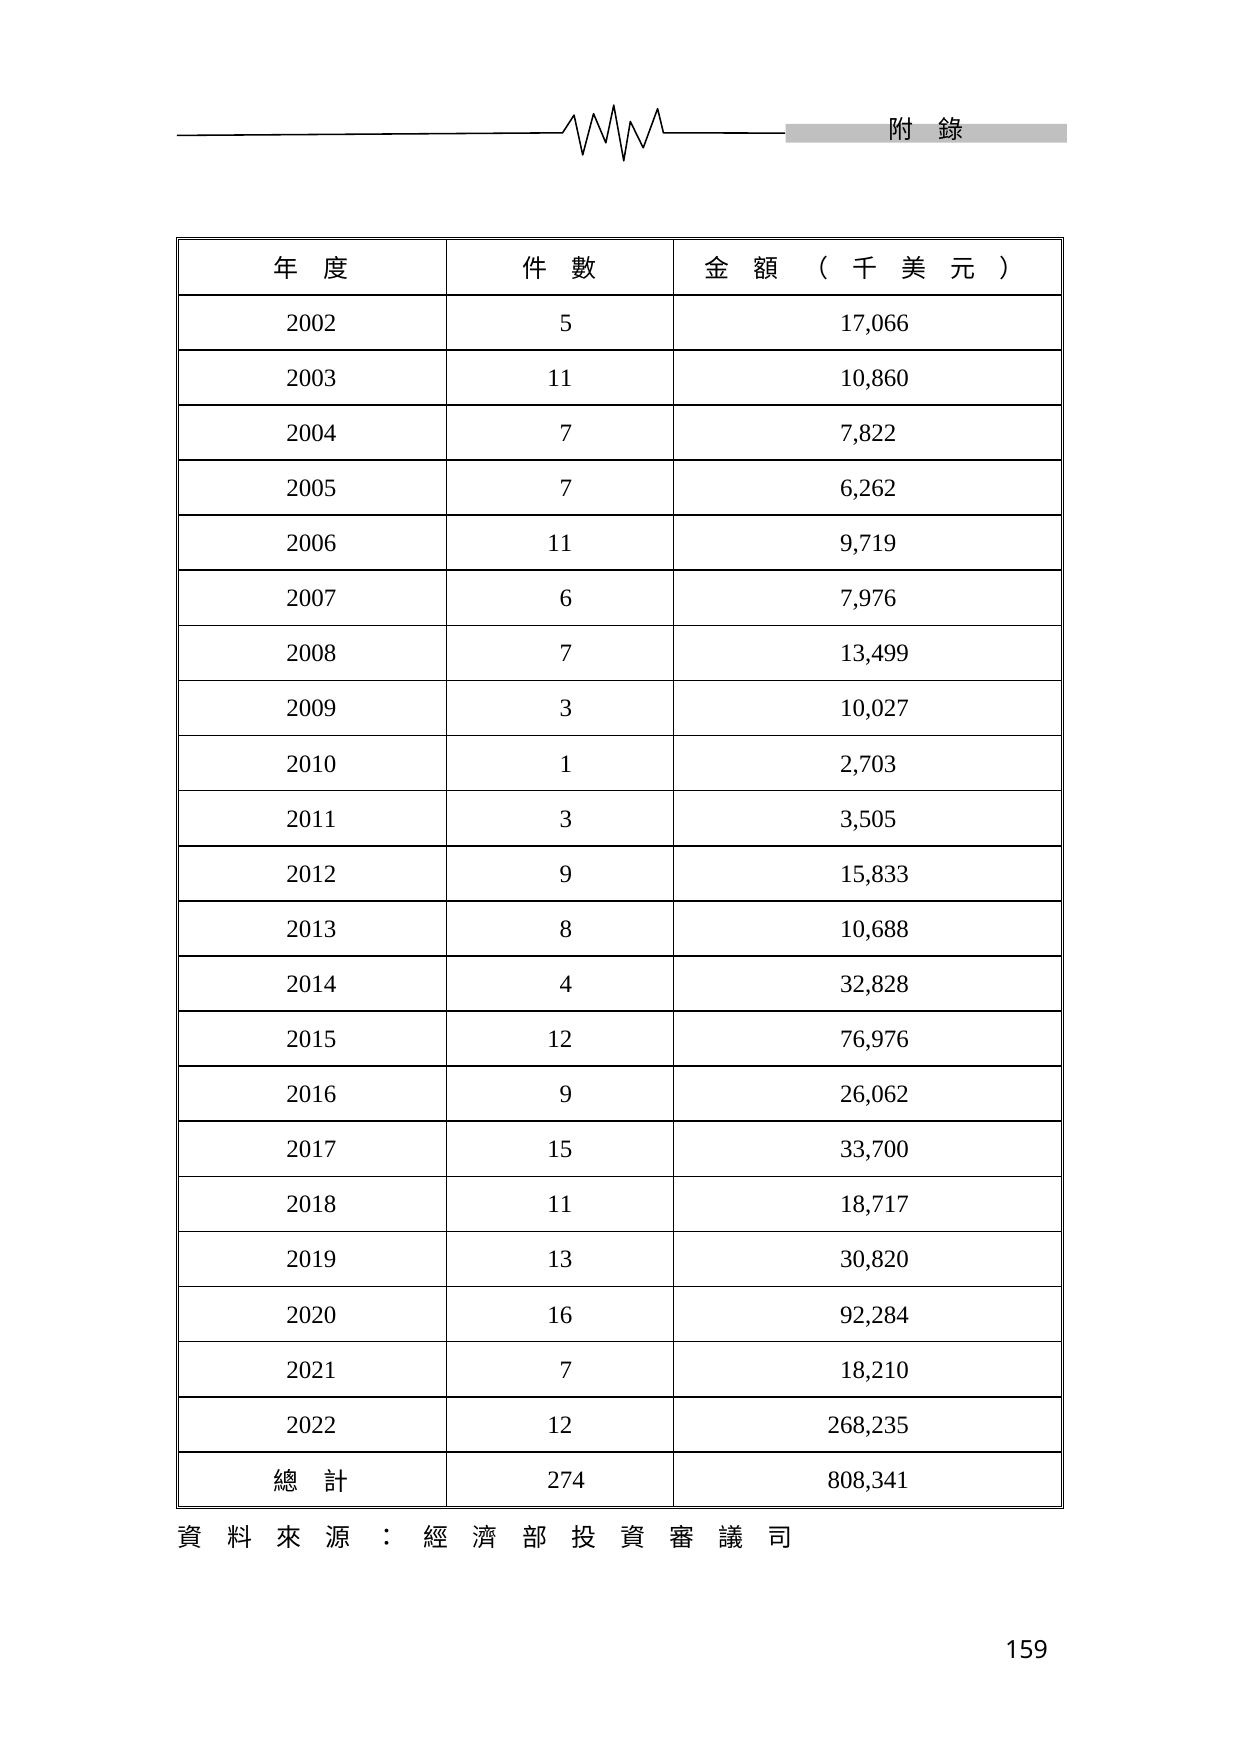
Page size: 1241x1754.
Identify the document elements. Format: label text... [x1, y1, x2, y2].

table_cell 8 [447, 902, 673, 955]
table_cell 92,284 [674, 1287, 1061, 1341]
table_cell 2018 [179, 1177, 446, 1231]
table_cell 10,688 [674, 902, 1061, 955]
table_cell 2,703 [674, 736, 1061, 790]
table_cell 2015 [179, 1012, 446, 1065]
table_cell 7,976 [674, 571, 1061, 624]
table_cell 2005 [179, 461, 446, 514]
table_cell 13,499 [674, 626, 1061, 679]
table_cell 6 [447, 571, 673, 624]
table_cell 15 [447, 1122, 673, 1176]
table_cell 2017 [179, 1122, 446, 1176]
table_cell 9,719 [674, 516, 1061, 569]
table_cell 11 [447, 351, 673, 404]
table_cell 33,700 [674, 1122, 1061, 1176]
table_cell 18,717 [674, 1177, 1061, 1231]
table_cell 10,860 [674, 351, 1061, 404]
table_cell 3 [447, 791, 673, 845]
table_header 年度 [179, 240, 446, 294]
table_cell 2008 [179, 626, 446, 679]
table_cell 2002 [179, 296, 446, 349]
table_cell 6,262 [674, 461, 1061, 514]
table_cell 274 [447, 1453, 673, 1506]
text 資料來源：經濟部投資審議司 [178, 1509, 1063, 1563]
table_cell 2009 [179, 681, 446, 735]
table_cell 2016 [179, 1067, 446, 1120]
table_cell 2021 [179, 1342, 446, 1396]
table_cell 10,027 [674, 681, 1061, 735]
table_cell 30,820 [674, 1232, 1061, 1286]
table_cell 2013 [179, 902, 446, 955]
table_cell 15,833 [674, 847, 1061, 900]
table_cell 18,210 [674, 1342, 1061, 1396]
table_cell 2022 [179, 1398, 446, 1451]
table_cell 12 [447, 1398, 673, 1451]
table_cell 2004 [179, 406, 446, 459]
table_cell 26,062 [674, 1067, 1061, 1120]
table_cell 1 [447, 736, 673, 790]
table_cell 9 [447, 1067, 673, 1120]
table_cell 9 [447, 847, 673, 900]
table_cell 2011 [179, 791, 446, 845]
table_cell 17,066 [674, 296, 1061, 349]
table_cell 7 [447, 1342, 673, 1396]
table_header 件數 [447, 240, 673, 294]
table_cell 808,341 [674, 1453, 1061, 1506]
table_cell 2006 [179, 516, 446, 569]
table_cell 7 [447, 626, 673, 679]
table_cell 2010 [179, 736, 446, 790]
table_cell 11 [447, 1177, 673, 1231]
table_cell 2003 [179, 351, 446, 404]
table_cell 7 [447, 406, 673, 459]
table_cell 16 [447, 1287, 673, 1341]
table_cell 268,235 [674, 1398, 1061, 1451]
table_cell 2014 [179, 957, 446, 1010]
table_cell 2020 [179, 1287, 446, 1341]
table_cell 12 [447, 1012, 673, 1065]
table_cell 2007 [179, 571, 446, 624]
table_cell 13 [447, 1232, 673, 1286]
table_cell 2012 [179, 847, 446, 900]
table_cell 76,976 [674, 1012, 1061, 1065]
table_header 金額（千美元） [674, 240, 1061, 294]
table_cell 5 [447, 296, 673, 349]
table_cell 11 [447, 516, 673, 569]
table_cell 4 [447, 957, 673, 1010]
table_cell 3 [447, 681, 673, 735]
table_cell 32,828 [674, 957, 1061, 1010]
table_cell 7 [447, 461, 673, 514]
table_cell 7,822 [674, 406, 1061, 459]
table_cell 2019 [179, 1232, 446, 1286]
table_cell 3,505 [674, 791, 1061, 845]
table_cell 總計 [179, 1453, 446, 1506]
